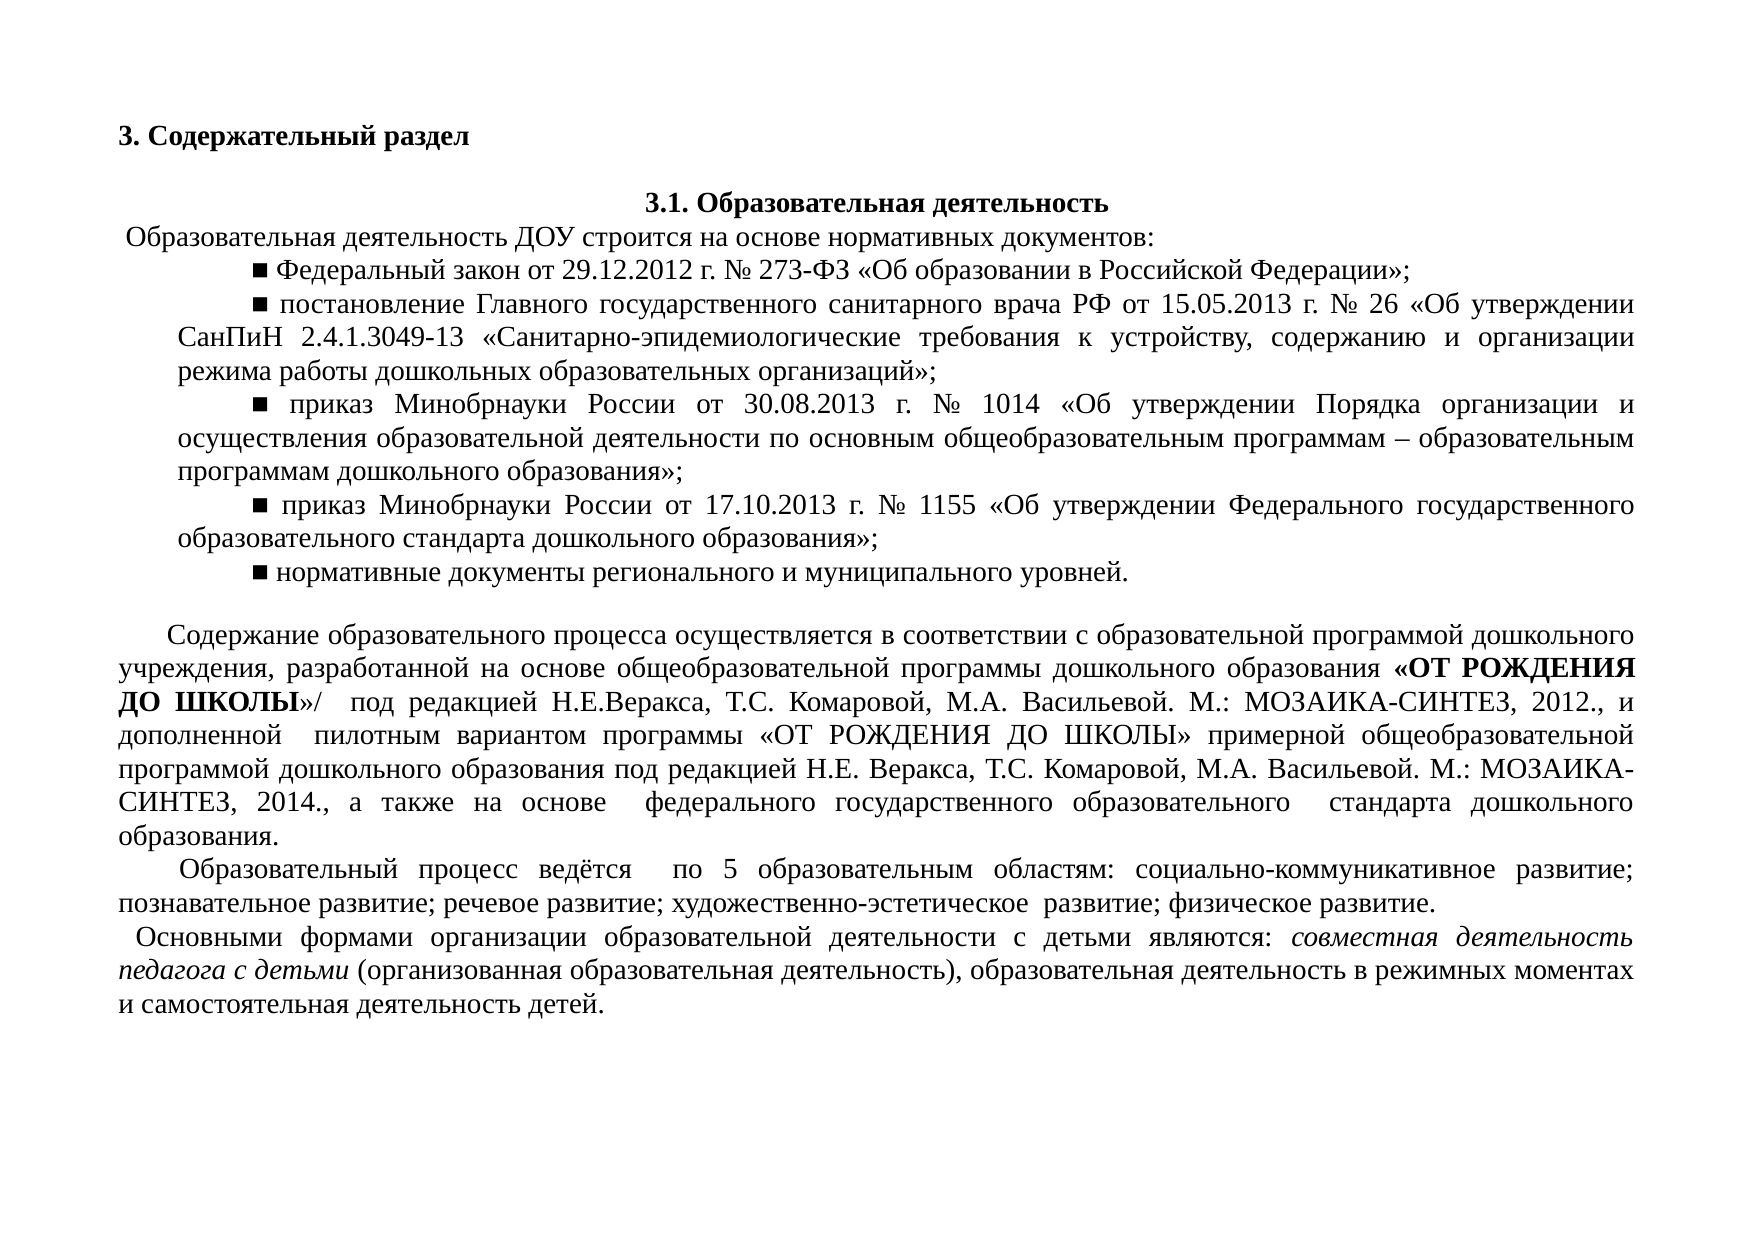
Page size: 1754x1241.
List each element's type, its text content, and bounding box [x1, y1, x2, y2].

text ■ приказ Минобрнауки России от 30.08.2013 г. № 1014 «Об утверждении Порядка организации и осуществления образовательной деятельности по основным общеобразовательным программам – образовательным программам дошкольного образования»; [177, 386, 1636, 487]
text Образовательная деятельность ДОУ строится на основе нормативных документов: [118, 219, 1636, 252]
text Содержание образовательного процесса осуществляется в соответствии с образовательной программой дошкольного учреждения, разработанной на основе общеобразовательной программы дошкольного образования «ОТ РОЖДЕНИЯ ДО ШКОЛЫ»/ под редакцией Н.Е.Веракса, Т.С. Комаровой, М.А. Васильевой. М.: МОЗАИКА-СИНТЕЗ, 2012., и дополненной пилотным вариантом программы «ОТ РОЖДЕНИЯ ДО ШКОЛЫ» примерной общеобразовательной программой дошкольного образования под редакцией Н.Е. Веракса, Т.С. Комаровой, М.А. Васильевой. М.: МОЗАИКА- СИНТЕЗ, 2014., а также на основе федерального государственного образовательного стандарта дошкольного образования. [118, 617, 1636, 852]
text Основными формами организации образовательной деятельности с детьми являются: совместная деятельность педагога с детьми (организованная образовательная деятельность), образовательная деятельность в режимных моментах и самостоятельная деятельность детей. [118, 919, 1636, 1019]
text ■ Федеральный закон от 29.12.2012 г. № 273-ФЗ «Об образовании в Российской Федерации»; [177, 252, 1636, 286]
text 3.1. Образовательная деятельность [118, 185, 1636, 219]
text Образовательный процесс ведётся по 5 образовательным областям: социально-коммуникативное развитие; познавательное развитие; речевое развитие; художественно-эстетическое развитие; физическое развитие. [118, 852, 1636, 919]
text ■ постановление Главного государственного санитарного врача РФ от 15.05.2013 г. № 26 «Об утверждении СанПиН 2.4.1.3049-13 «Санитарно-эпидемиологические требования к устройству, содержанию и организации режима работы дошкольных образовательных организаций»; [177, 286, 1636, 386]
text 3. Содержательный раздел [118, 118, 1636, 152]
text ■ нормативные документы регионального и муниципального уровней. [177, 554, 1636, 588]
text ■ приказ Минобрнауки России от 17.10.2013 г. № 1155 «Об утверждении Федерального государственного образовательного стандарта дошкольного образования»; [177, 487, 1636, 554]
